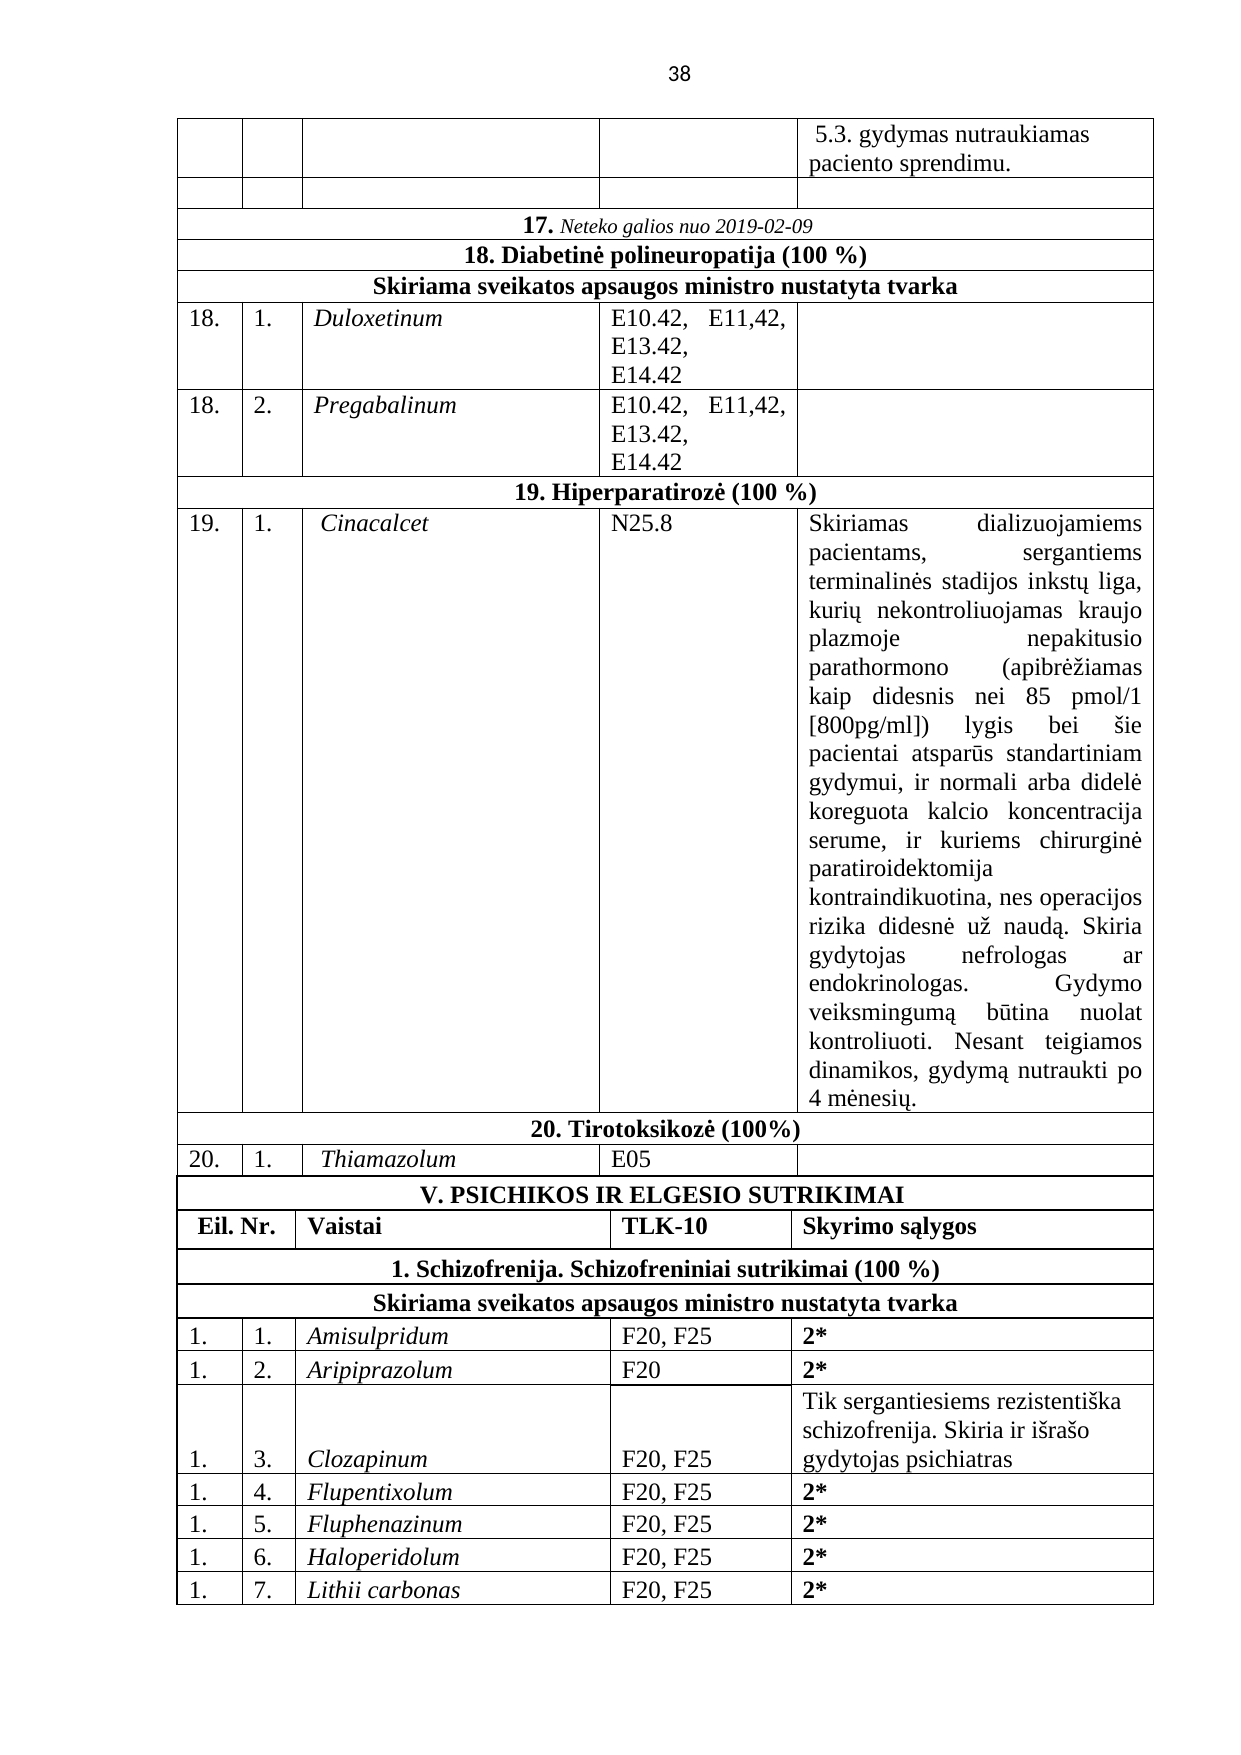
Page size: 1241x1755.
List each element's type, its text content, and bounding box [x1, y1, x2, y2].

table_cell Lithii carbonas [296, 1572, 610, 1604]
table_cell [243, 178, 302, 208]
table_cell 2* [792, 1319, 1153, 1350]
table_cell F20 [611, 1351, 791, 1384]
table_cell 2* [792, 1572, 1153, 1604]
table_cell 2* [792, 1351, 1153, 1384]
table_cell 2. [243, 390, 302, 476]
table_cell 1. [243, 1319, 295, 1350]
table_cell 18. Diabetinė polineuropatija (100 %) [178, 240, 1153, 270]
table_cell 17. Neteko galios nuo 2019-02-09 [178, 209, 1153, 239]
table_cell 1. [243, 509, 302, 1112]
table_cell 1. [178, 1385, 242, 1472]
table_cell Skyrimo sąlygos [792, 1211, 1153, 1248]
table_cell 18. [178, 303, 242, 389]
table_cell 1. [178, 1474, 242, 1505]
table_cell Pregabalinum [303, 390, 599, 476]
table_cell 1. [178, 1506, 242, 1538]
table_cell 1. Schizofrenija. Schizofreniniai sutrikimai (100 %) [178, 1250, 1153, 1283]
table_cell [798, 303, 1153, 389]
table_cell F20, F25 [611, 1506, 791, 1538]
table_cell 20. Tirotoksikozė (100%) [178, 1113, 1153, 1143]
table_cell Aripiprazolum [296, 1351, 610, 1384]
table_cell [178, 178, 242, 208]
table_cell 1. [178, 1539, 242, 1571]
table_cell F20, F25 [611, 1319, 791, 1350]
table_cell Haloperidolum [296, 1539, 610, 1571]
table_cell E10.42, E11,42, E13.42, E14.42 [600, 303, 797, 389]
table_cell V. PSICHIKOS IR ELGESIO SUTRIKIMAI [178, 1177, 1153, 1209]
table_cell [798, 178, 1153, 208]
table_cell Skiriamas dializuojamiems pacientams, sergantiems terminalinės stadijos inkstų liga, kurių nekontroliuojamas kraujo plazmoje nepakitusio parathormono (apibrėžiamas kaip didesnis nei 85 pmol/1 [800pg/ml]) lygis bei šie pacientai atsparūs standartiniam gydymui, ir normali arba didelė koreguota kalcio koncentracija serume, ir kuriems chirurginė paratiroidektomija kontraindikuotina, nes operacijos rizika didesnė už naudą. Skiria gydytojas nefrologas ar endokrinologas. Gydymo veiksmingumą būtina nuolat kontroliuoti. Nesant teigiamos dinamikos, gydymą nutraukti po 4 mėnesių. [798, 509, 1153, 1112]
table_cell Fluphenazinum [296, 1506, 610, 1538]
table_cell 18. [178, 390, 242, 476]
table_cell F20, F25 [611, 1474, 791, 1505]
table_cell 2. [243, 1351, 295, 1384]
table_cell 1. [178, 1319, 242, 1350]
table_cell Tik sergantiesiems rezistentiška schizofrenija. Skiria ir išrašo gydytojas psichiatras [792, 1385, 1153, 1472]
table_cell 1. [178, 1351, 242, 1384]
table_cell 7. [243, 1572, 295, 1604]
table_cell F20, F25 [611, 1572, 791, 1604]
table_cell TLK-10 [611, 1211, 791, 1248]
table_cell Skiriama sveikatos apsaugos ministro nustatyta tvarka [178, 1285, 1153, 1317]
table_cell E05 [600, 1145, 797, 1175]
table_cell Amisulpridum [296, 1319, 610, 1350]
table_cell 1. [178, 1572, 242, 1604]
table_cell 20. [178, 1145, 242, 1175]
table_cell Thiamazolum [303, 1145, 599, 1175]
table_cell 5.3. gydymas nutraukiamas paciento sprendimu. [798, 119, 1153, 177]
table_cell Vaistai [296, 1211, 610, 1248]
table_cell 4. [243, 1474, 295, 1505]
table_cell [303, 119, 599, 177]
table_cell 1. [243, 1145, 302, 1175]
table_cell 2* [792, 1539, 1153, 1571]
table_cell Cinacalcet [303, 509, 599, 1112]
table_cell Skiriama sveikatos apsaugos ministro nustatyta tvarka [178, 271, 1153, 302]
table_cell 19. [178, 509, 242, 1112]
table_cell 3. [243, 1385, 295, 1472]
table_cell [303, 178, 599, 208]
table_cell F20, F25 [611, 1386, 791, 1472]
table_cell 2* [792, 1506, 1153, 1538]
table_cell [798, 390, 1153, 476]
table_cell Clozapinum [296, 1385, 610, 1472]
table_cell [243, 119, 302, 177]
table_cell [178, 119, 242, 177]
table_cell [600, 178, 797, 208]
table_cell E10.42, E11,42, E13.42, E14.42 [600, 390, 797, 476]
table_cell [798, 1145, 1153, 1175]
table_cell Flupentixolum [296, 1474, 610, 1505]
table_cell 5. [243, 1506, 295, 1538]
table_cell 19. Hiperparatirozė (100 %) [178, 477, 1153, 507]
table_cell Eil. Nr. [178, 1211, 295, 1248]
table_cell 6. [243, 1539, 295, 1571]
table_cell [600, 119, 797, 177]
table_cell 2* [792, 1474, 1153, 1505]
table_cell N25.8 [600, 509, 797, 1112]
table_cell F20, F25 [611, 1539, 791, 1571]
table_cell Duloxetinum [303, 303, 599, 389]
table_cell 1. [243, 303, 302, 389]
